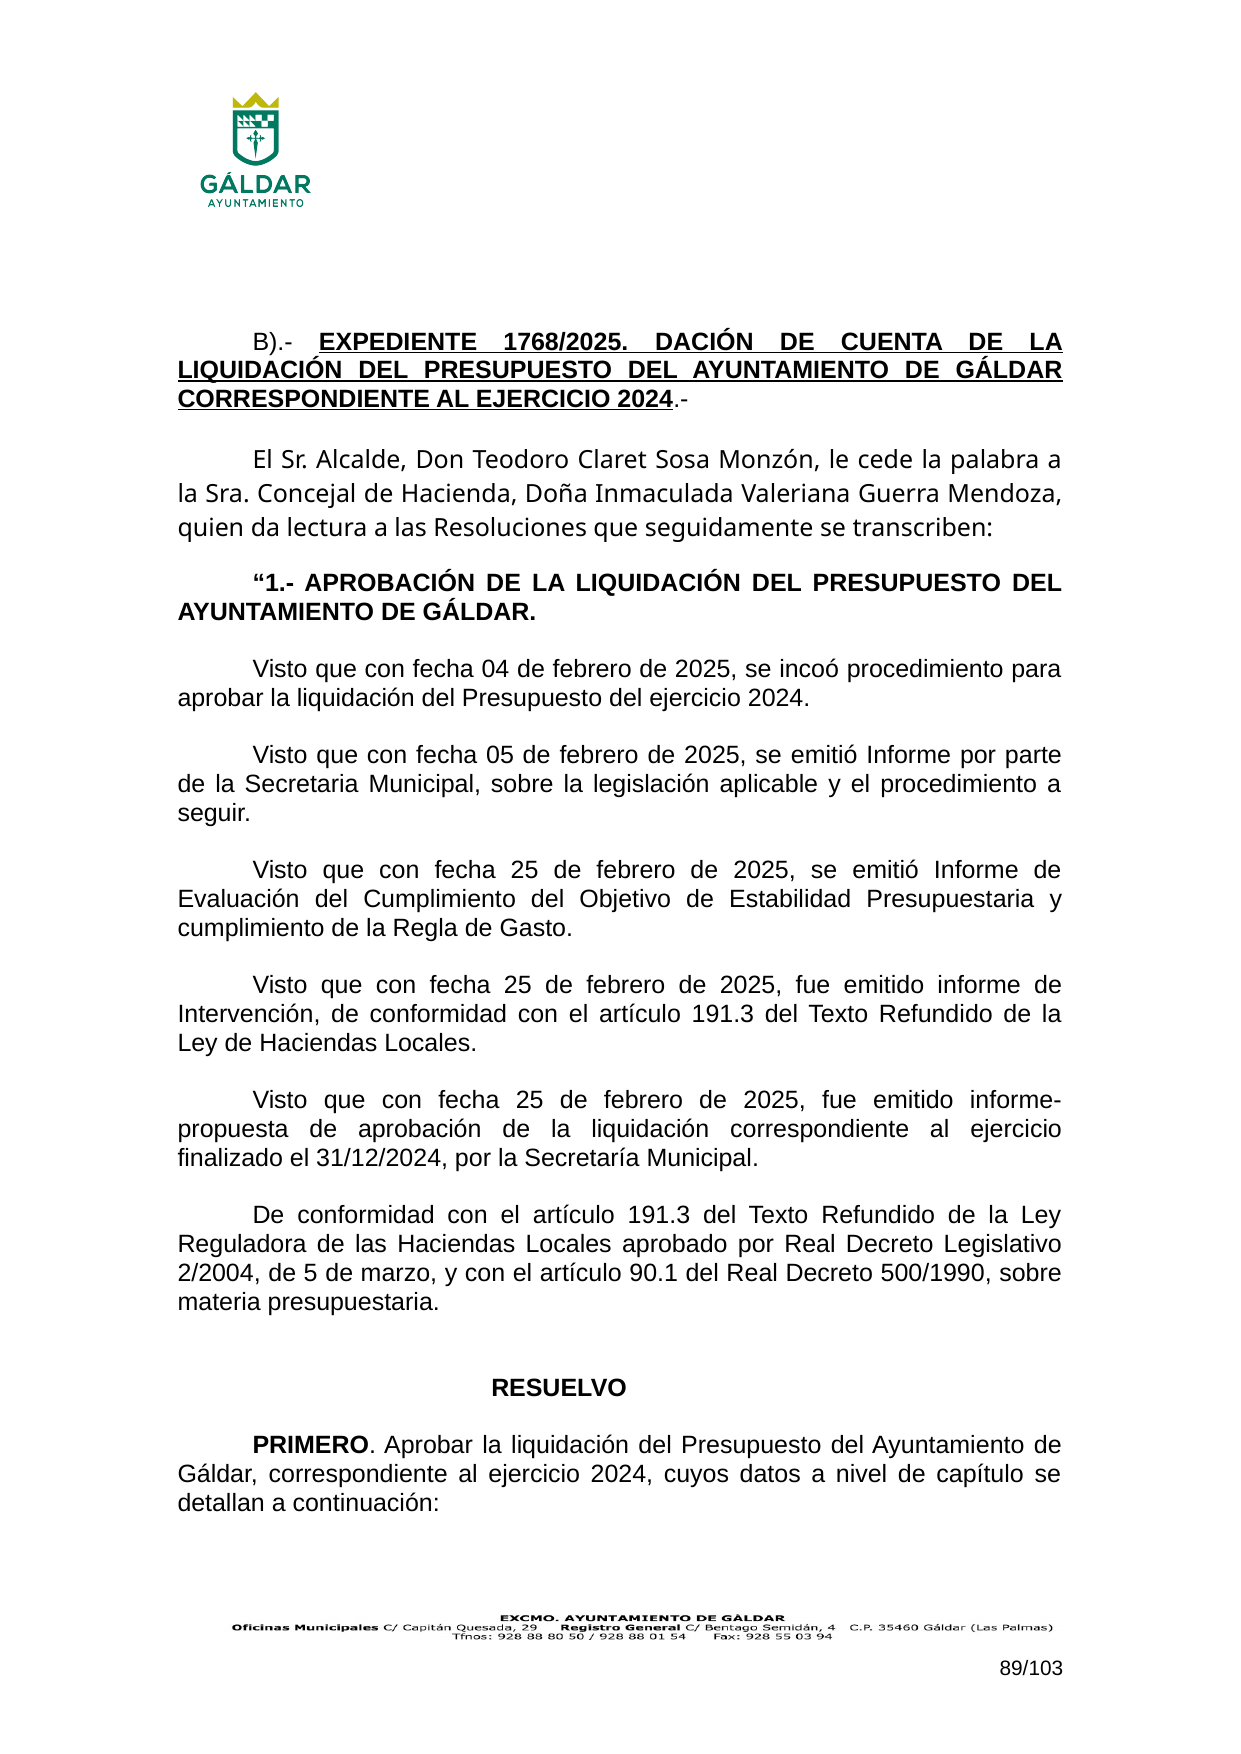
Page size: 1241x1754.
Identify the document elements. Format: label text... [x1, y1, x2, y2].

text RESUELVO [177, 1373, 1063, 1402]
picture [182, 73, 328, 225]
text B).- EXPEDIENTE 1768/2025. DACIÓN DE CUENTA DE LA LIQUIDACIÓN DEL PRESUPUESTO DEL AYUNTAMIENTO DE GÁLDAR [177, 327, 1063, 380]
text El Sr. Alcalde, Don Teodoro Claret Sosa Monzón, le cede la palabra a la Sra. Concejal de Hacienda, Doña Inmaculada Valeriana Guerra Mendoza, quien da lectura a las Resoluciones que seguidamente se transcriben: [177, 442, 1063, 544]
text Visto que con fecha 25 de febrero de 2025, fue emitido informe-propuesta de aprobación de la liquidación correspondiente al ejercicio finalizado el 31/12/2024, por la Secretaría Municipal. [177, 1085, 1063, 1172]
text Visto que con fecha 04 de febrero de 2025, se incoó procedimiento para aprobar la liquidación del Presupuesto del ejercicio 2024. [177, 654, 1063, 712]
text PRIMERO. Aprobar la liquidación del Presupuesto del Ayuntamiento de Gáldar, correspondiente al ejercicio 2024, cuyos datos a nivel de capítulo se detallan a continuación: [177, 1430, 1063, 1517]
text Visto que con fecha 25 de febrero de 2025, se emitió Informe de Evaluación del Cumplimiento del Objetivo de Estabilidad Presupuestaria y cumplimiento de la Regla de Gasto. [177, 855, 1063, 942]
text CORRESPONDIENTE AL EJERCICIO 2024.- [177, 381, 1063, 413]
text “1.- APROBACIÓN DE LA LIQUIDACIÓN DEL PRESUPUESTO DEL AYUNTAMIENTO DE GÁLDAR. [177, 568, 1063, 625]
text Visto que con fecha 25 de febrero de 2025, fue emitido informe de Intervención, de conformidad con el artículo 191.3 del Texto Refundido de la Ley de Haciendas Locales. [177, 970, 1063, 1057]
picture [237, 1614, 1059, 1640]
text Visto que con fecha 05 de febrero de 2025, se emitió Informe por parte de la Secretaria Municipal, sobre la legislación aplicable y el procedimiento a seguir. [177, 740, 1063, 827]
text De conformidad con el artículo 191.3 del Texto Refundido de la Ley Reguladora de las Haciendas Locales aprobado por Real Decreto Legislativo 2/2004, de 5 de marzo, y con el artículo 90.1 del Real Decreto 500/1990, sobre materia presupuestaria. [177, 1200, 1063, 1315]
